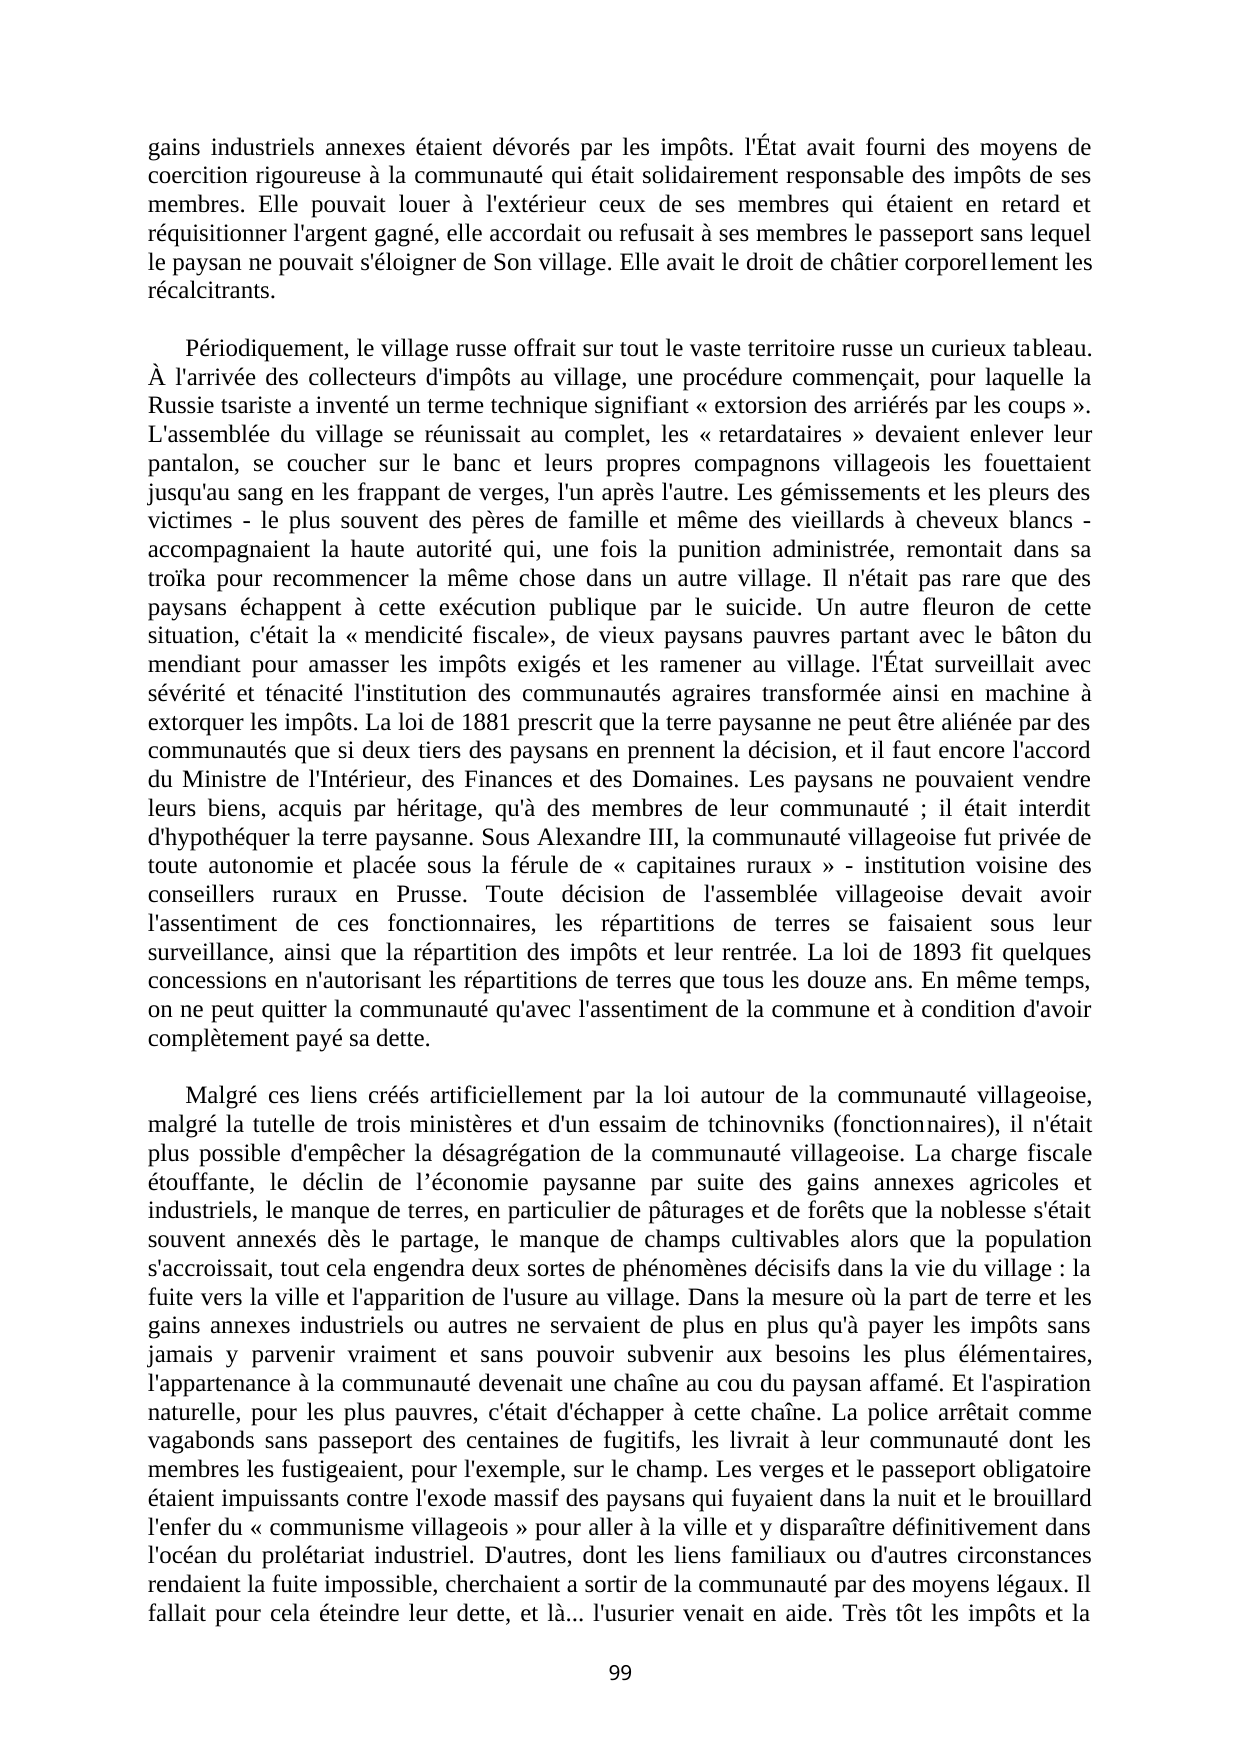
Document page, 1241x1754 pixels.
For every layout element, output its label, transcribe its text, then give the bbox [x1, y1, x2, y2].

text Périodiquement, le village russe offrait sur tout le vaste territoire russe un curieux ta­bleau. À l'arrivée des collecteurs d'impôts au village, une procédure commençait, pour laquelle la Russie tsariste a inventé un terme technique signifiant « extorsion des arriérés par les coups ». L'assemblée du village se réunissait au complet, les « retar­dataires » devaient enlever leur pantalon, se coucher sur le banc et leurs propres compagnons villageois les fouettaient jusqu'au sang en les frappant de verges, l'un après l'autre. Les gémissements et les pleurs des victimes - le plus souvent des pères de famille et même des vieillards à cheveux blancs - accompagnaient la haute autorité qui, une fois la punition administrée, remontait dans sa troïka pour recommencer la même chose dans un autre village. Il n'était pas rare que des paysans échappent à cette exécution publique par le suicide. Un autre fleuron de cette situation, c'était la « mendicité fiscale», de vieux paysans pauvres partant avec le bâton du mendiant pour amasser les impôts exigés et les ramener au village. l'État surveillait avec sévérité et ténacité l'institution des communautés agraires transformée ainsi en machine à extorquer les impôts. La loi de 1881 prescrit que la terre paysanne ne peut être aliénée par des communautés que si deux tiers des paysans en prennent la décision, et il faut encore l'accord du Ministre de l'Intérieur, des Finances et des Domaines. Les paysans ne pouvaient vendre leurs biens, acquis par héritage, qu'à des membres de leur communauté ; il était interdit d'hypothéquer la terre paysanne. Sous Alexandre III, la communauté villageoise fut privée de toute autonomie et placée sous la férule de « capitaines ruraux » - institution voisine des conseillers ruraux en Prusse. Toute décision de l'assemblée villageoise devait avoir l'assentiment de ces fonction­naires, les répartitions de terres se faisaient sous leur surveillance, ainsi que la répartition des impôts et leur rentrée. La loi de 1893 fit quelques concessions en n'autorisant les répartitions de terres que tous les douze ans. En même temps, on ne peut quitter la communauté qu'avec l'assentiment de la commune et à condition d'avoir complètement payé sa dette. [148, 333, 1093, 1052]
text Malgré ces liens créés artificiellement par la loi autour de la communauté villa­geoise, malgré la tutelle de trois ministères et d'un essaim de tchinovniks (fonction­naires), il n'était plus possible d'empêcher la désagrégation de la commu­nauté villageoise. La charge fiscale étouffante, le déclin de l’économie paysanne par suite des gains annexes agricoles et industriels, le manque de terres, en particulier de pâturages et de forêts que la noblesse s'était souvent annexés dès le partage, le man­que de champs cultivables alors que la population s'accroissait, tout cela engendra deux sortes de phénomènes décisifs dans la vie du village : la fuite vers la ville et l'apparition de l'usure au village. Dans la mesure où la part de terre et les gains annexes industriels ou autres ne servaient de plus en plus qu'à payer les impôts sans jamais y parvenir vraiment et sans pouvoir subvenir aux besoins les plus élémen­taires, l'appartenance à la communauté devenait une chaîne au cou du paysan affamé. Et l'aspiration naturelle, pour les plus pauvres, c'était d'échapper à cette chaîne. La police arrêtait comme vagabonds sans passeport des centaines de fugitifs, les livrait à leur communauté dont les membres les fustigeaient, pour l'exemple, sur le champ. Les verges et le passeport obligatoire étaient impuissants contre l'exode massif des paysans qui fuyaient dans la nuit et le brouillard l'enfer du « communisme villageois » pour aller à la ville et y disparaître définitivement dans l'océan du prolétariat industriel. D'autres, dont les liens familiaux ou d'autres circonstances rendaient la fuite impossible, cherchaient a sortir de la communauté par des moyens légaux. Il fallait pour cela éteindre leur dette, et là... l'usurier venait en aide. Très tôt les impôts et la [148, 1080, 1093, 1627]
text gains industriels annexes étaient dévorés par les impôts. l'État avait fourni des moyens de coercition rigoureuse à la communauté qui était solidairement responsable des impôts de ses membres. Elle pouvait louer à l'extérieur ceux de ses membres qui étaient en retard et réquisitionner l'argent gagné, elle accordait ou refusait à ses membres le passeport sans lequel le paysan ne pouvait s'éloigner de Son village. Elle avait le droit de châtier corporel­lement les récalcitrants. [148, 132, 1093, 304]
